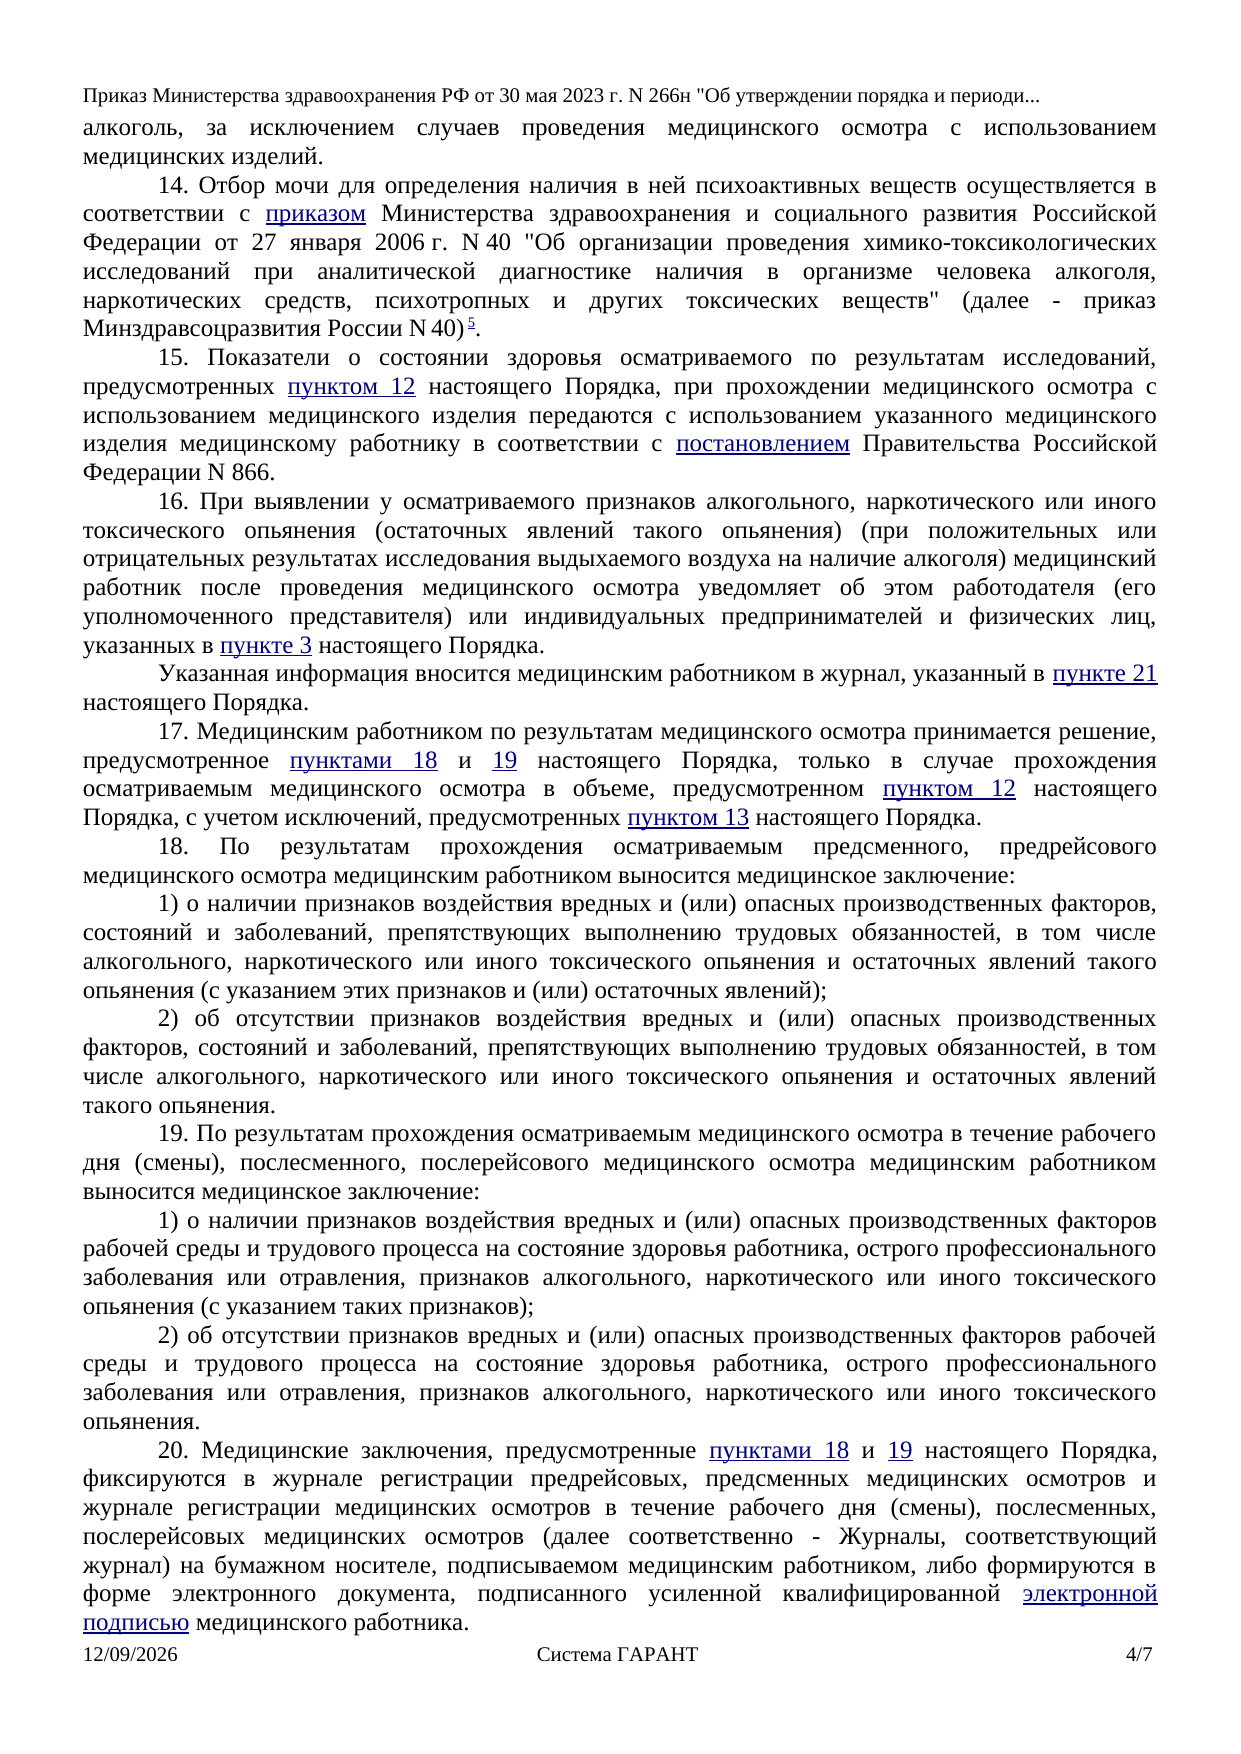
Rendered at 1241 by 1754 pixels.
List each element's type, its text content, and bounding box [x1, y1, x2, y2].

text 1) о наличии признаков воздействия вредных и (или) опасных производственных факторов рабочей среды и трудового процесса на состояние здоровья работника, острого профессионального заболевания или отравления, признаков алкогольного, наркотического или иного токсического опьянения (с указанием таких признаков); [83, 1205, 1157, 1320]
text 15. Показатели о состоянии здоровья осматриваемого по результатам исследований, предусмотренных пунктом 12 настоящего Порядка, при прохождении медицинского осмотра с использованием медицинского изделия передаются с использованием указанного медицинского изделия медицинскому работнику в соответствии с постановлением Правительства Российской Федерации N 866. [83, 342, 1157, 486]
text 18. По результатам прохождения осматриваемым предсменного, предрейсового медицинского осмотра медицинским работником выносится медицинское заключение: [83, 831, 1157, 888]
text 2) об отсутствии признаков воздействия вредных и (или) опасных производственных факторов, состояний и заболеваний, препятствующих выполнению трудовых обязанностей, в том числе алкогольного, наркотического или иного токсического опьянения и остаточных явлений такого опьянения. [83, 1003, 1157, 1118]
text 17. Медицинским работником по результатам медицинского осмотра принимается решение, предусмотренное пунктами 18 и 19 настоящего Порядка, только в случае прохождения осматриваемым медицинского осмотра в объеме, предусмотренном пунктом 12 настоящего Порядка, с учетом исключений, предусмотренных пунктом 13 настоящего Порядка. [83, 716, 1157, 831]
text 2) об отсутствии признаков вредных и (или) опасных производственных факторов рабочей среды и трудового процесса на состояние здоровья работника, острого профессионального заболевания или отравления, признаков алкогольного, наркотического или иного токсического опьянения. [83, 1320, 1157, 1435]
text Указанная информация вносится медицинским работником в журнал, указанный в пункте 21 настоящего Порядка. [83, 658, 1157, 716]
text 16. При выявлении у осматриваемого признаков алкогольного, наркотического или иного токсического опьянения (остаточных явлений такого опьянения) (при положительных или отрицательных результатах исследования выдыхаемого воздуха на наличие алкоголя) медицинский работник после проведения медицинского осмотра уведомляет об этом работодателя (его уполномоченного представителя) или индивидуальных предпринимателей и физических лиц, указанных в пункте 3 настоящего Порядка. [83, 486, 1157, 658]
text 14. Отбор мочи для определения наличия в ней психоактивных веществ осуществляется в соответствии с приказом Министерства здравоохранения и социального развития Российской Федерации от 27 января 2006 г. N 40 "Об организации проведения химико-токсикологических исследований при аналитической диагностике наличия в организме человека алкоголя, наркотических средств, психотропных и других токсических веществ" (далее - приказ Минздравсоцразвития России N 40) 5. [83, 170, 1157, 342]
text алкоголь, за исключением случаев проведения медицинского осмотра с использованием медицинских изделий. [83, 112, 1157, 170]
text 20. Медицинские заключения, предусмотренные пунктами 18 и 19 настоящего Порядка, фиксируются в журнале регистрации предрейсовых, предсменных медицинских осмотров и журнале регистрации медицинских осмотров в течение рабочего дня (смены), послесменных, послерейсовых медицинских осмотров (далее соответственно - Журналы, соответствующий журнал) на бумажном носителе, подписываемом медицинским работником, либо формируются в форме электронного документа, подписанного усиленной квалифицированной электронной подписью медицинского работника. [83, 1435, 1157, 1636]
text 19. По результатам прохождения осматриваемым медицинского осмотра в течение рабочего дня (смены), послесменного, послерейсового медицинского осмотра медицинским работником выносится медицинское заключение: [83, 1118, 1157, 1205]
text 1) о наличии признаков воздействия вредных и (или) опасных производственных факторов, состояний и заболеваний, препятствующих выполнению трудовых обязанностей, в том числе алкогольного, наркотического или иного токсического опьянения и остаточных явлений такого опьянения (с указанием этих признаков и (или) остаточных явлений); [83, 888, 1157, 1003]
